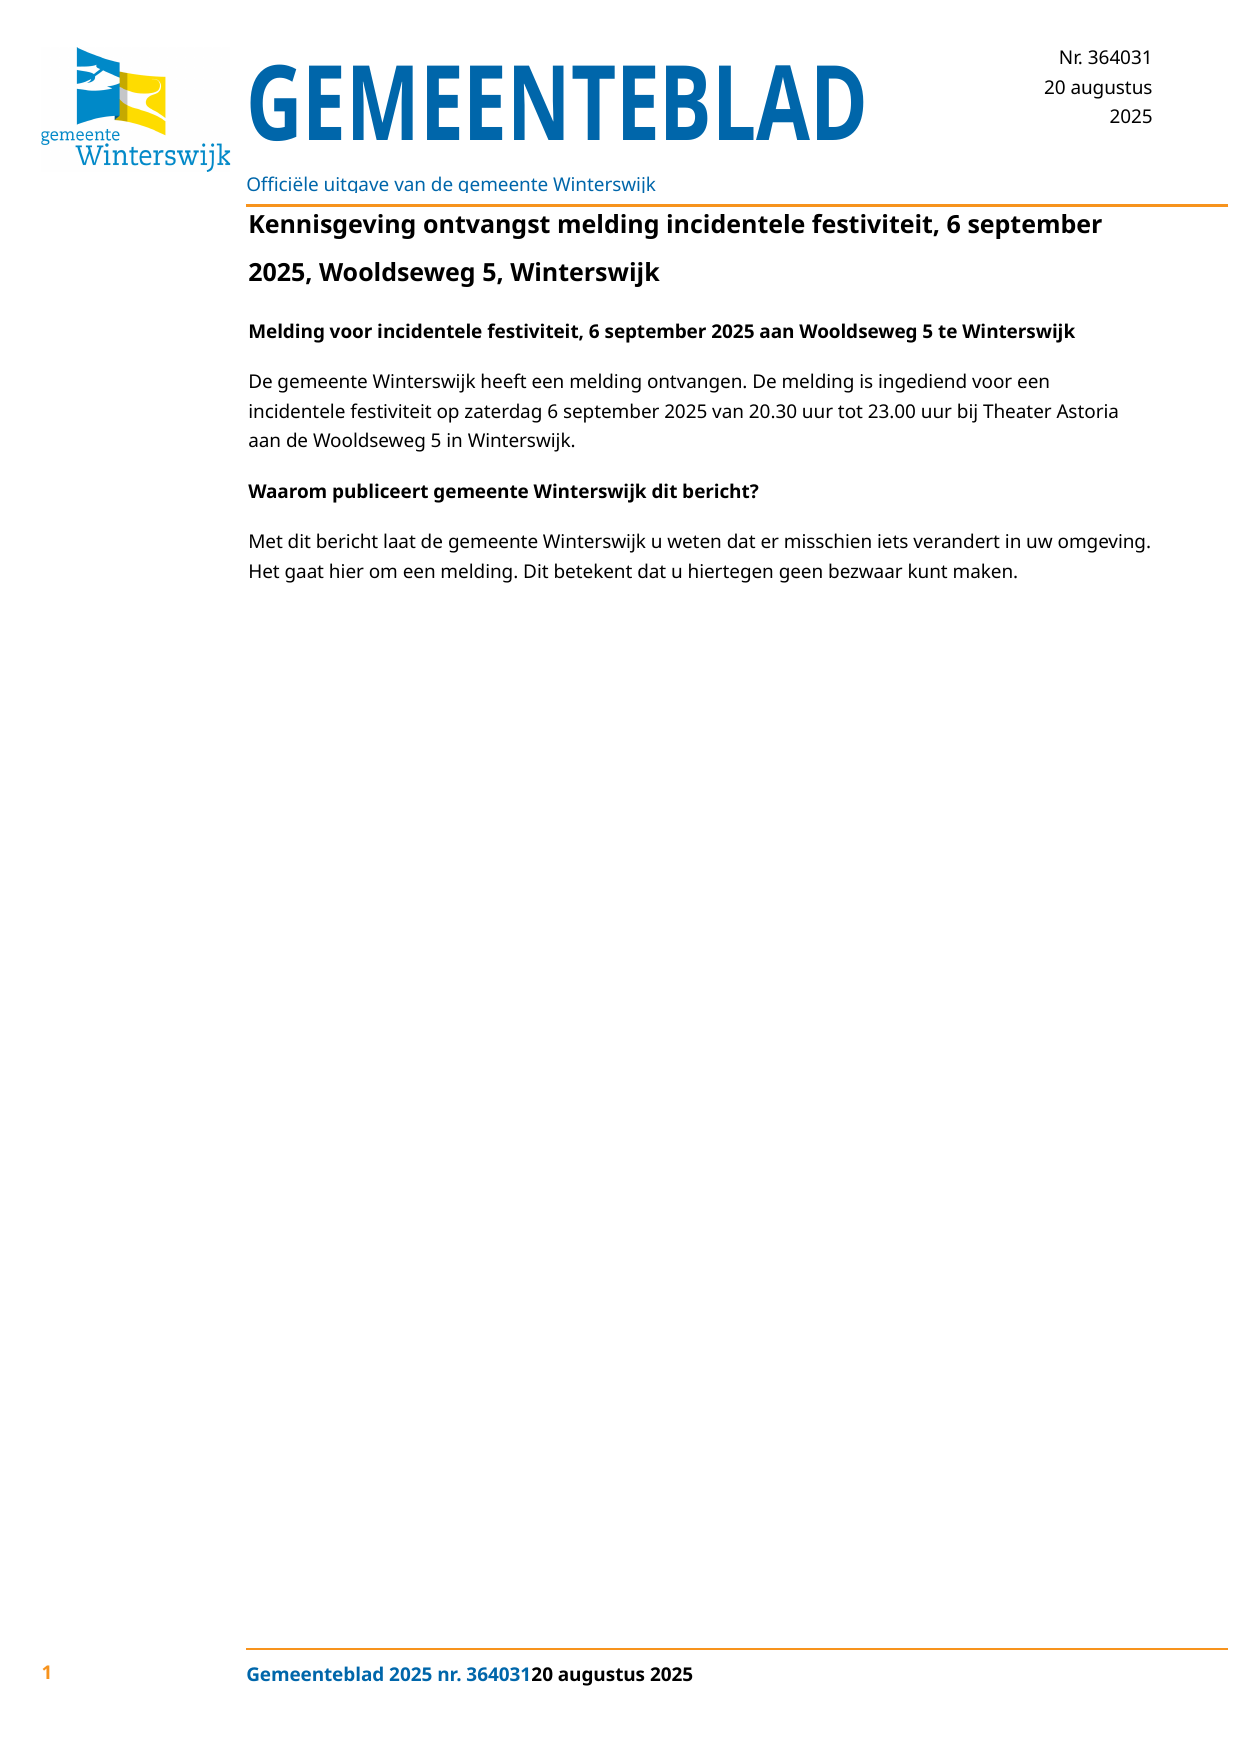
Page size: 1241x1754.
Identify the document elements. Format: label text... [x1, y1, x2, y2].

text De gemeente Winterswijk heeft een melding ontvangen. De melding is ingediend voor een incidentele festiviteit op zaterdag 6 september 2025 van 20.30 uur tot 23.00 uur bij Theater Astoria aan de Wooldseweg 5 in Winterswijk. [248, 368, 1152, 453]
text Melding voor incidentele festiviteit, 6 september 2025 aan Wooldseweg 5 te Winterswijk [248, 318, 1152, 344]
text Met dit bericht laat de gemeente Winterswijk u weten dat er misschien iets verandert in uw omgeving. Het gaat hier om een melding. Dit betekent dat u hiertegen geen bezwaar kunt maken. [248, 528, 1152, 584]
picture [225, 153, 231, 162]
picture [41, 47, 231, 172]
text Kennisgeving ontvangst melding incidentele festiviteit, 6 september 2025, Wooldseweg 5, Winterswijk [248, 207, 1152, 288]
text Waarom publiceert gemeente Winterswijk dit bericht? [248, 478, 1152, 504]
